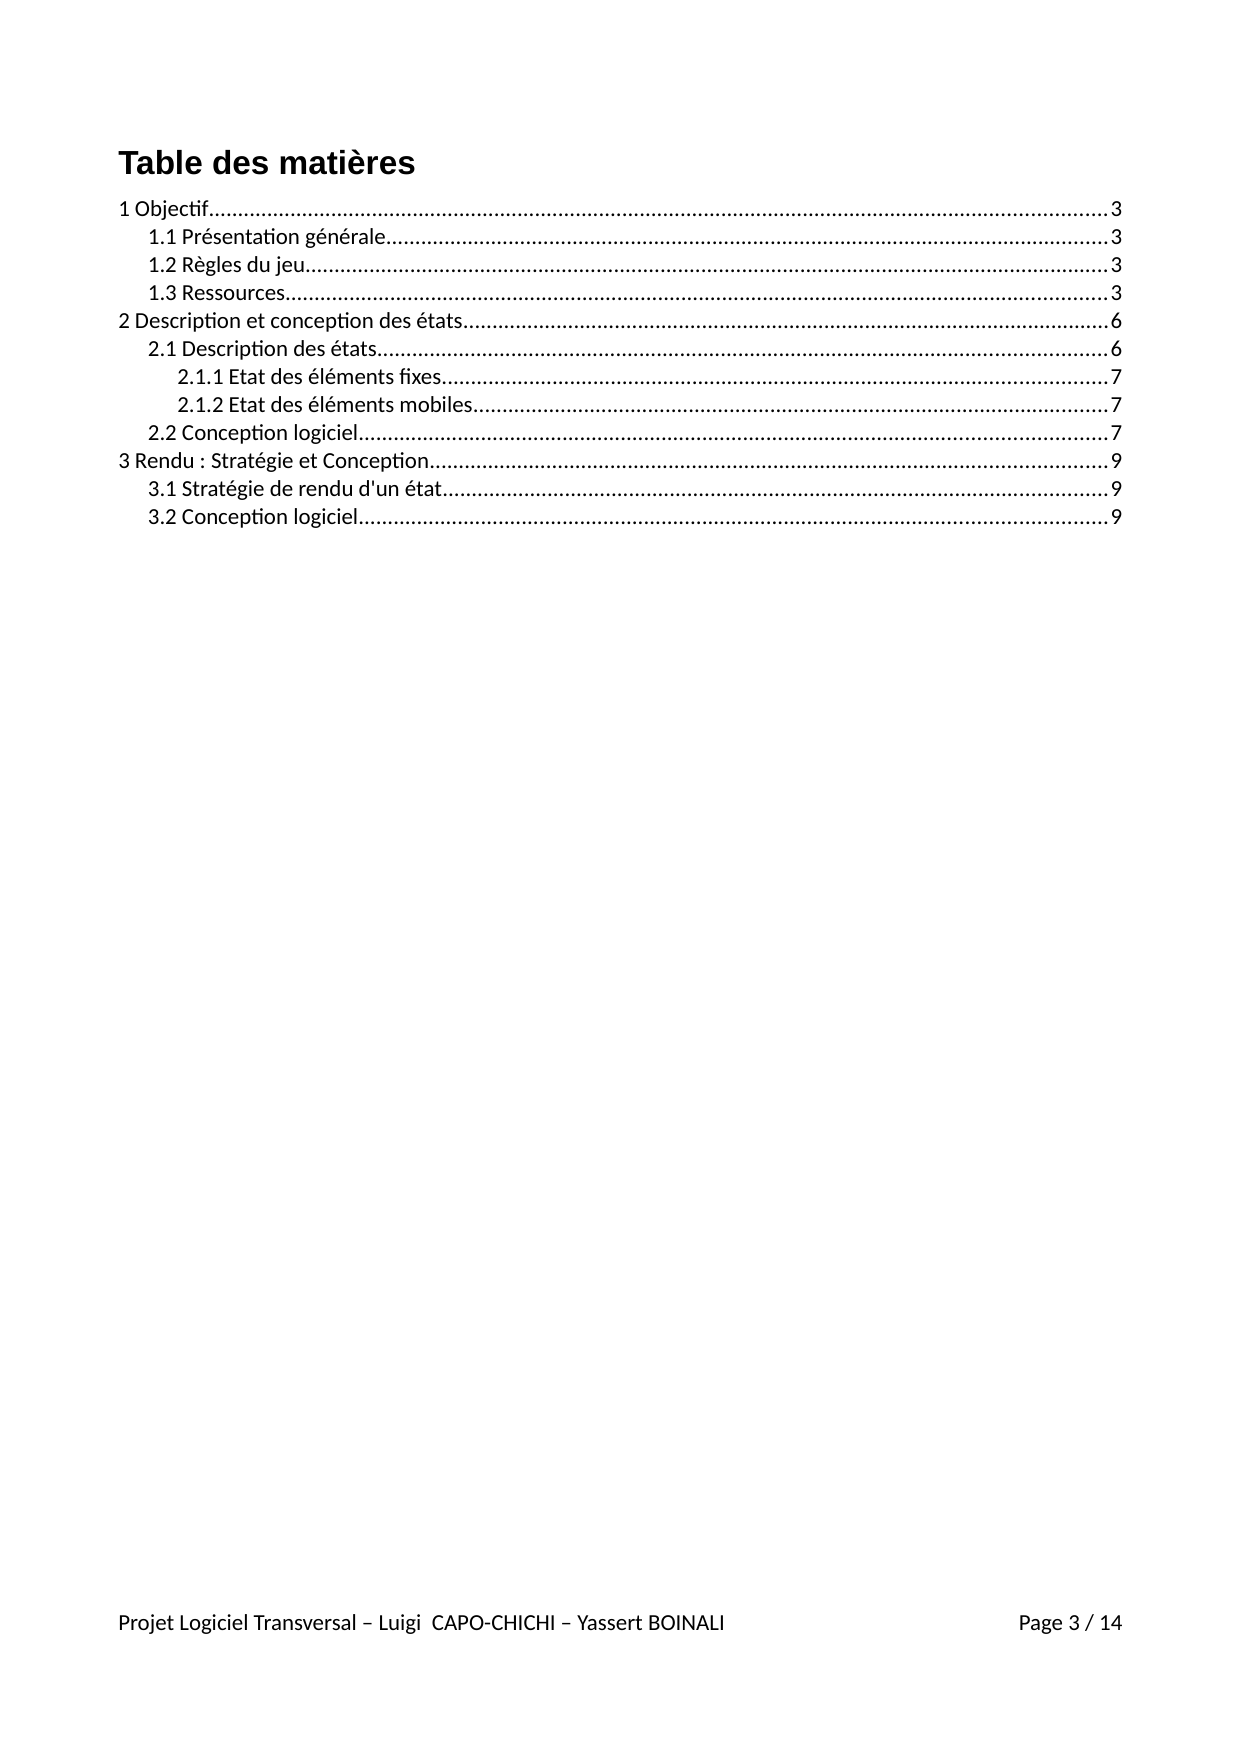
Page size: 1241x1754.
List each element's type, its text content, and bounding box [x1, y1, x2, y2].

text 3 Rendu : Stratégie et Conception 9 [118, 446, 1122, 474]
text 1.3 Ressources 3 [148, 278, 1122, 306]
text 2.1.2 Etat des éléments mobiles 7 [177, 390, 1122, 418]
text 1.1 Présentation générale 3 [148, 222, 1122, 250]
text 2.2 Conception logiciel 7 [148, 418, 1122, 446]
text 1 Objectif 3 [118, 194, 1122, 222]
text 3.2 Conception logiciel 9 [148, 502, 1122, 530]
text 1.2 Règles du jeu 3 [148, 250, 1122, 278]
subtitle Table des matières [118, 143, 1122, 182]
text 3.1 Stratégie de rendu d'un état 9 [148, 474, 1122, 502]
text 2.1 Description des états 6 [148, 334, 1122, 362]
text 2 Description et conception des états 6 [118, 306, 1122, 334]
text 2.1.1 Etat des éléments fixes 7 [177, 362, 1122, 390]
